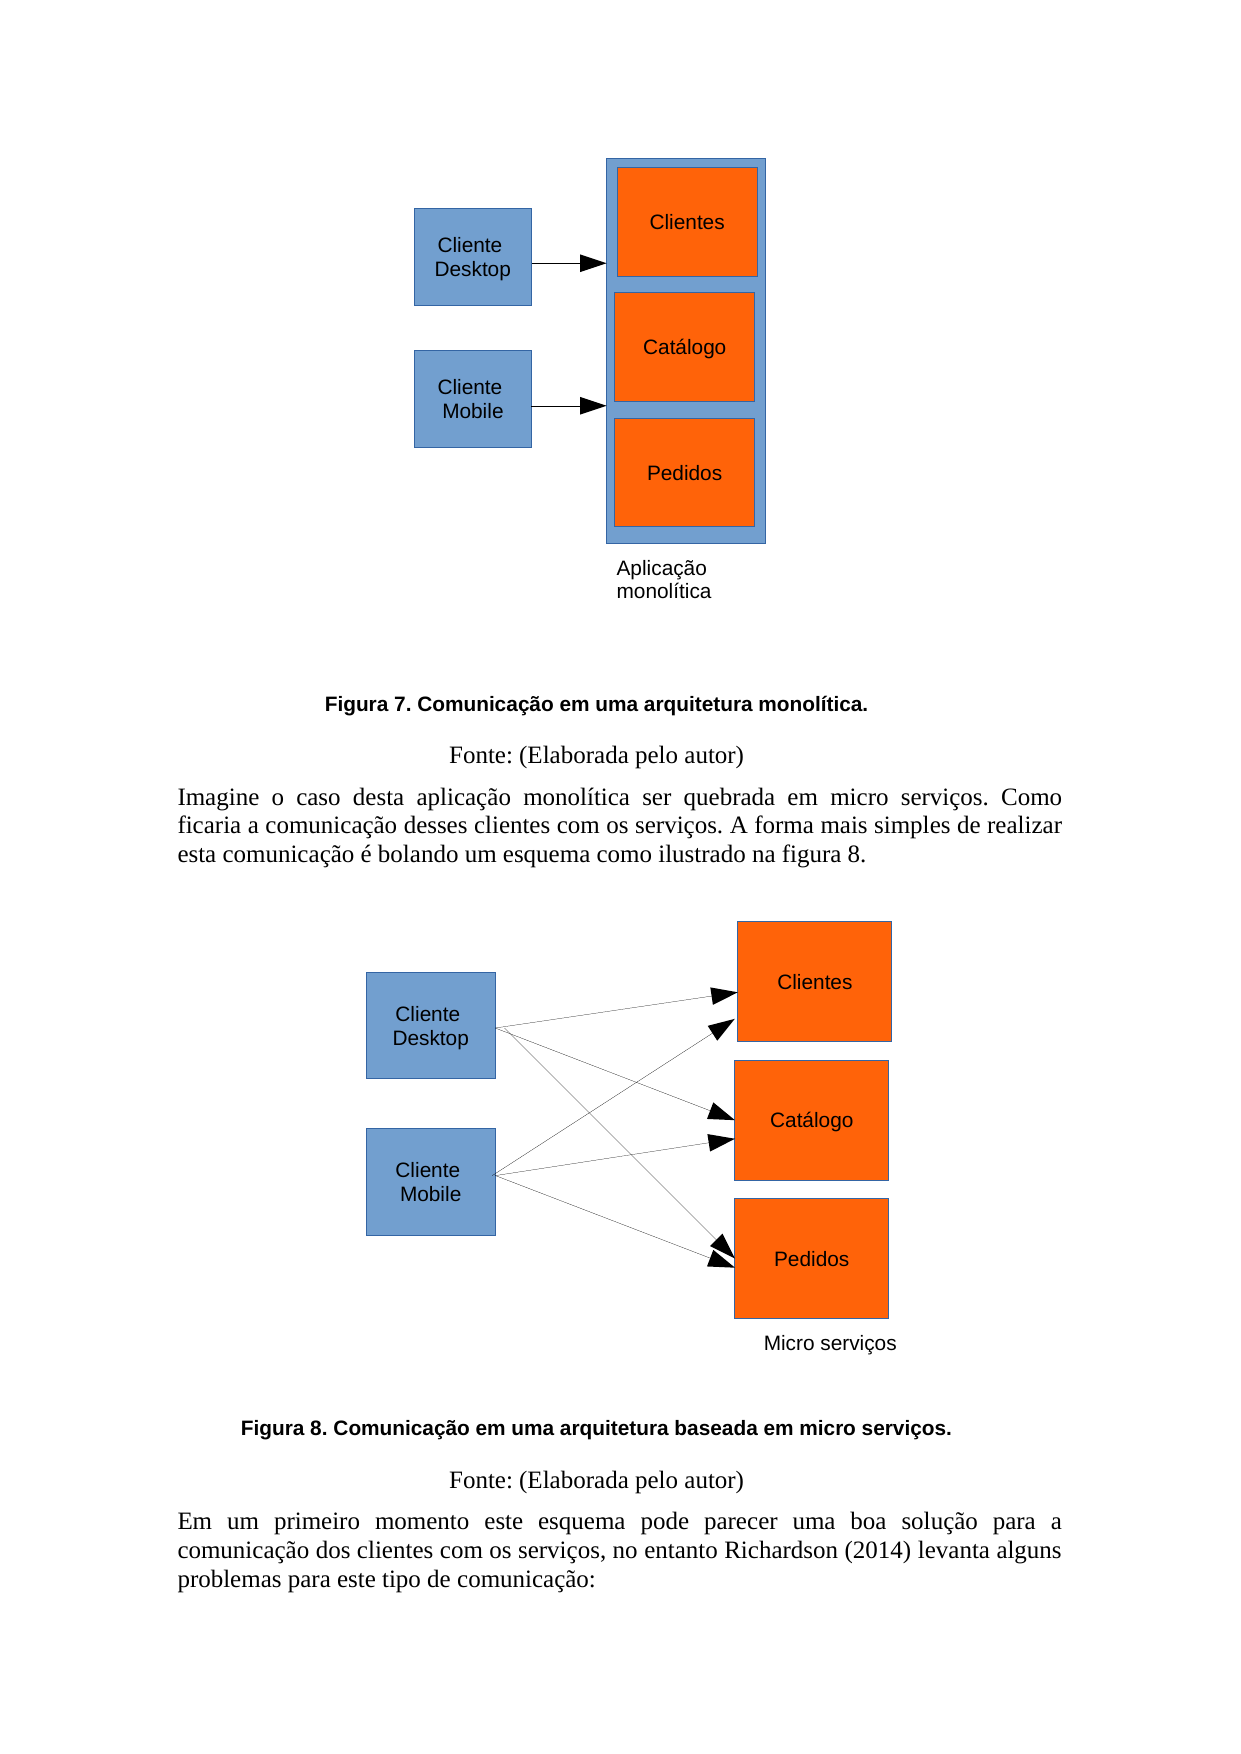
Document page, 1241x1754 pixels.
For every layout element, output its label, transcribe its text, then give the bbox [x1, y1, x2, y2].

text Figura 7. Comunicação em uma arquitetura monolítica. [177, 691, 1016, 715]
text Fonte: (Elaborada pelo autor) [177, 740, 1016, 769]
text Fonte: (Elaborada pelo autor) [177, 1465, 1016, 1494]
text Em um primeiro momento este esquema pode parecer uma boa solução para a comunicação dos clientes com os serviços, no entanto Richardson (2014) levanta alguns problemas para este tipo de comunicação: [177, 1506, 1063, 1593]
text Imagine o caso desta aplicação monolítica ser quebrada em micro serviços. Como ficaria a comunicação desses clientes com os serviços. A forma mais simples de realizar esta comunicação é bolando um esquema como ilustrado na figura 8. [177, 782, 1063, 868]
text Figura 8. Comunicação em uma arquitetura baseada em micro serviços. [177, 1416, 1016, 1440]
